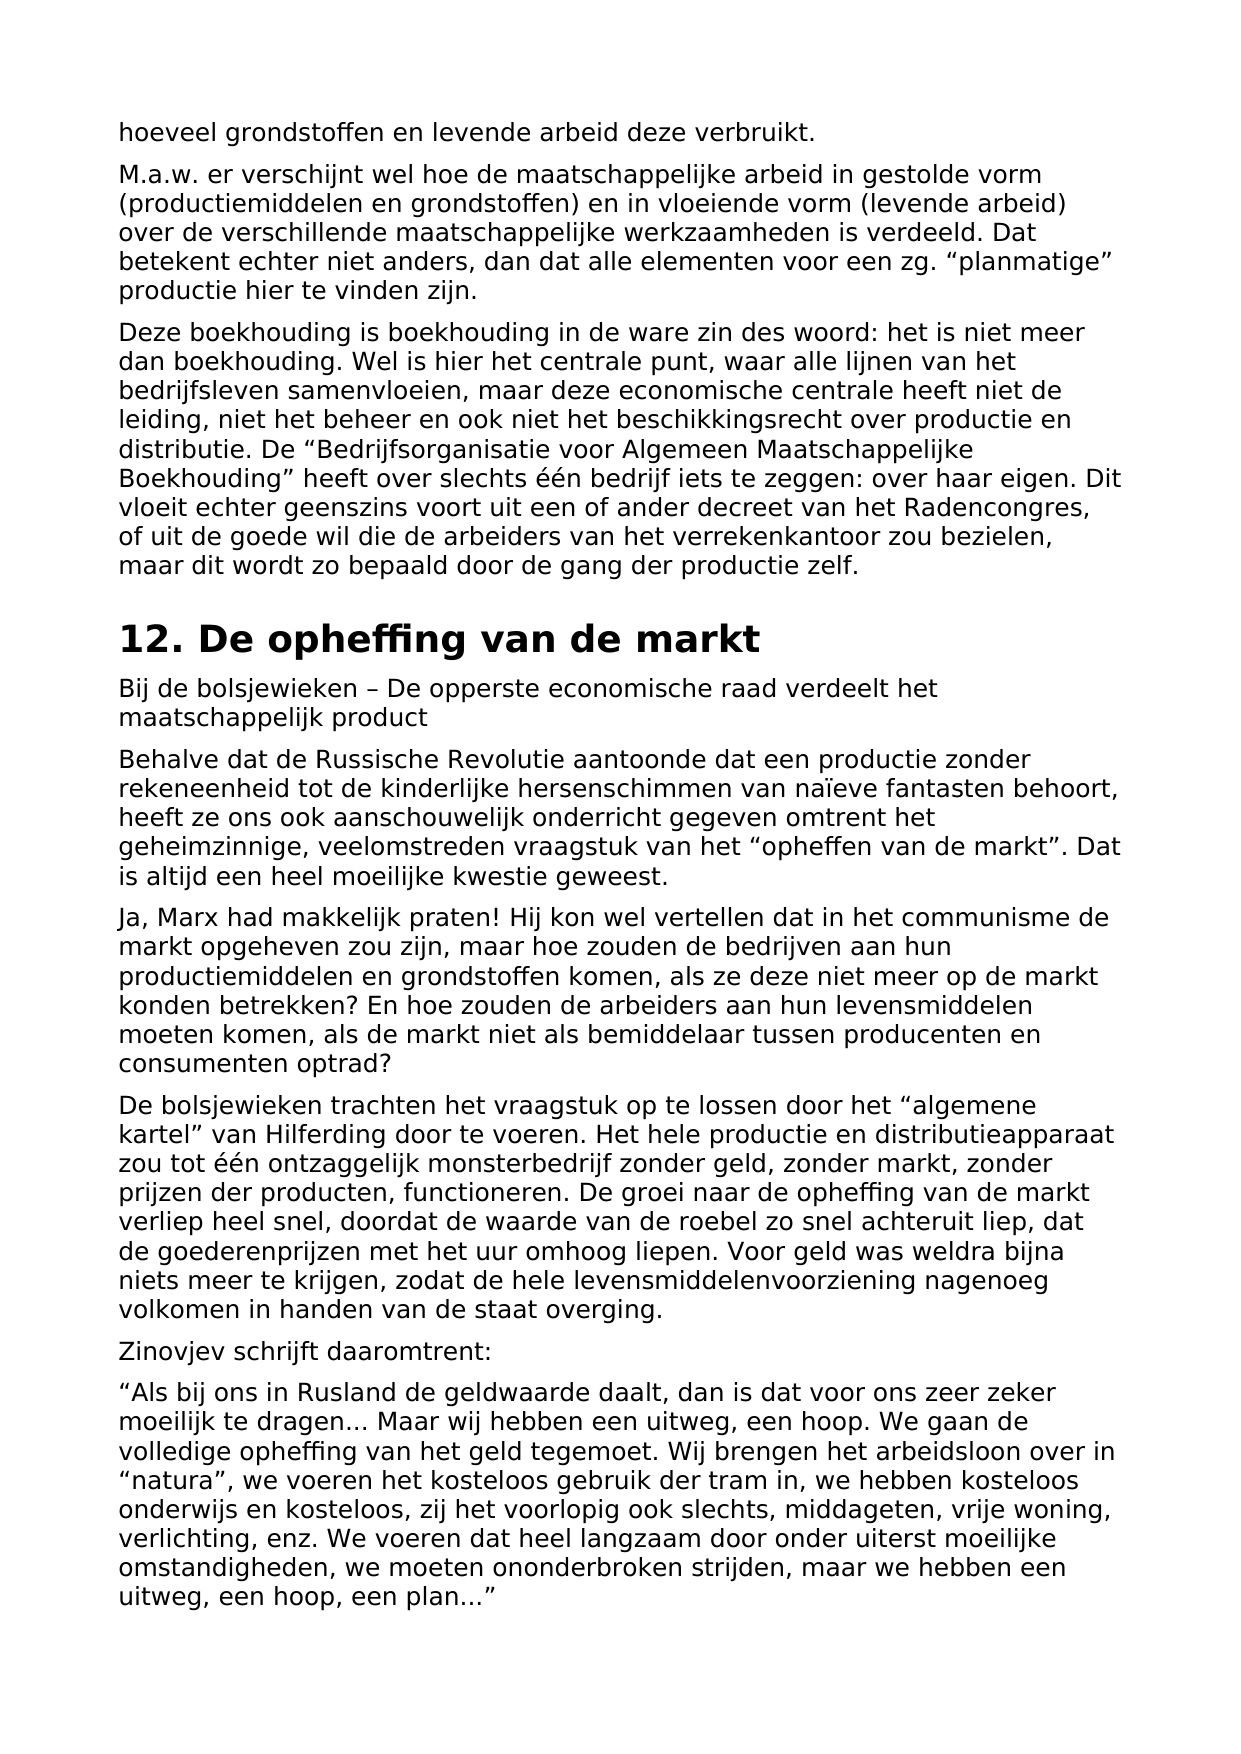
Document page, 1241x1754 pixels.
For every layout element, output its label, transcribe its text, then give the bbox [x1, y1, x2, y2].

text De bolsjewieken trachten het vraagstuk op te lossen door het “algemene kartel” van Hilferding door te voeren. Het hele productie en distributieapparaat zou tot één ontzaggelijk monsterbedrijf zonder geld, zonder markt, zonder prijzen der producten, functioneren. De groei naar de opheffing van de markt verliep heel snel, doordat de waarde van de roebel zo snel achteruit liep, dat de goederenprijzen met het uur omhoog liepen. Voor geld was weldra bijna niets meer te krijgen, zodat de hele levensmiddelenvoorziening nagenoeg volkomen in handen van de staat overging. [118, 1091, 1122, 1324]
text Bij de bolsjewieken – De opperste economische raad verdeelt het maatschappelijk product [118, 674, 1122, 733]
text Deze boekhouding is boekhouding in de ware zin des woord: het is niet meer dan boekhouding. Wel is hier het centrale punt, waar alle lijnen van het bedrijfsleven samenvloeien, maar deze economische centrale heeft niet de leiding, niet het beheer en ook niet het beschikkingsrecht over productie en distributie. De “Bedrijfsorganisatie voor Algemeen Maatschappelijke Boekhouding” heeft over slechts één bedrijf iets te zeggen: over haar eigen. Dit vloeit echter geenszins voort uit een of ander decreet van het Radencongres, of uit de goede wil die de arbeiders van het verrekenkantoor zou bezielen, maar dit wordt zo bepaald door de gang der productie zelf. [118, 318, 1122, 581]
text “Als bij ons in Rusland de geldwaarde daalt, dan is dat voor ons zeer zeker moeilijk te dragen... Maar wij hebben een uitweg, een hoop. We gaan de volledige opheffing van het geld tegemoet. Wij brengen het arbeidsloon over in “natura”, we voeren het kosteloos gebruik der tram in, we hebben kosteloos onderwijs en kosteloos, zij het voorlopig ook slechts, middageten, vrije woning, verlichting, enz. We voeren dat heel langzaam door onder uiterst moeilijke omstandigheden, we moeten ononderbroken strijden, maar we hebben een uitweg, een hoop, een plan...” [118, 1378, 1122, 1612]
text hoeveel grondstoffen en levende arbeid deze verbruikt. [118, 118, 1122, 147]
text M.a.w. er verschijnt wel hoe de maatschappelijke arbeid in gestolde vorm (productiemiddelen en grondstoffen) en in vloeiende vorm (levende arbeid) over de verschillende maatschappelijke werkzaamheden is verdeeld. Dat betekent echter niet anders, dan dat alle elementen voor een zg. “planmatige” productie hier te vinden zijn. [118, 160, 1122, 306]
text Zinovjev schrijft daaromtrent: [118, 1337, 1122, 1366]
text Ja, Marx had makkelijk praten! Hij kon wel vertellen dat in het communisme de markt opgeheven zou zijn, maar hoe zouden de bedrijven aan hun productiemiddelen en grondstoffen komen, als ze deze niet meer op de markt konden betrekken? En hoe zouden de arbeiders aan hun levensmiddelen moeten komen, als de markt niet als bemiddelaar tussen producenten en consumenten optrad? [118, 903, 1122, 1078]
subtitle 12. De opheffing van de markt [118, 618, 1122, 662]
text Behalve dat de Russische Revolutie aantoonde dat een productie zonder rekeneenheid tot de kinderlijke hersenschimmen van naïeve fantasten behoort, heeft ze ons ook aanschouwelijk onderricht gegeven omtrent het geheimzinnige, veelomstreden vraagstuk van het “opheffen van de markt”. Dat is altijd een heel moeilijke kwestie geweest. [118, 745, 1122, 891]
